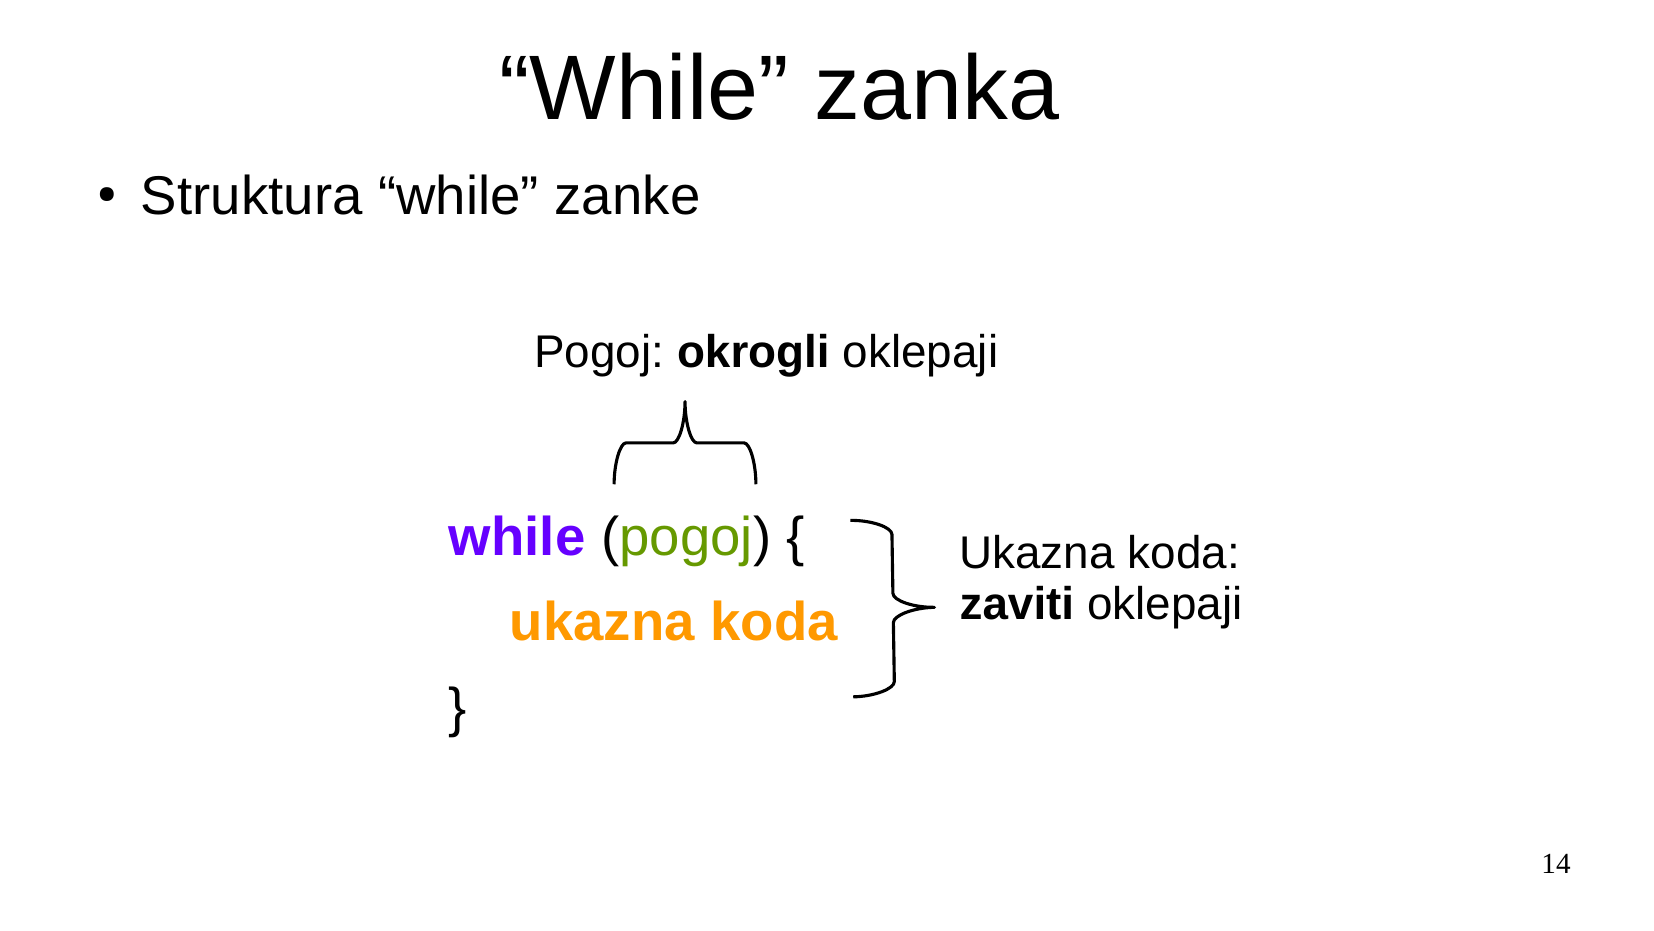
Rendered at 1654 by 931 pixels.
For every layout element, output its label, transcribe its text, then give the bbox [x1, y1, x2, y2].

text_box Pogoj: okrogli oklepaji [519, 318, 1288, 437]
title “While” zanka [35, 21, 1524, 154]
text_box Ukazna koda: zaviti oklepaji [944, 519, 1288, 688]
list Struktura “while” zanke while (pogoj) { ukazna koda } [82, 165, 1642, 827]
